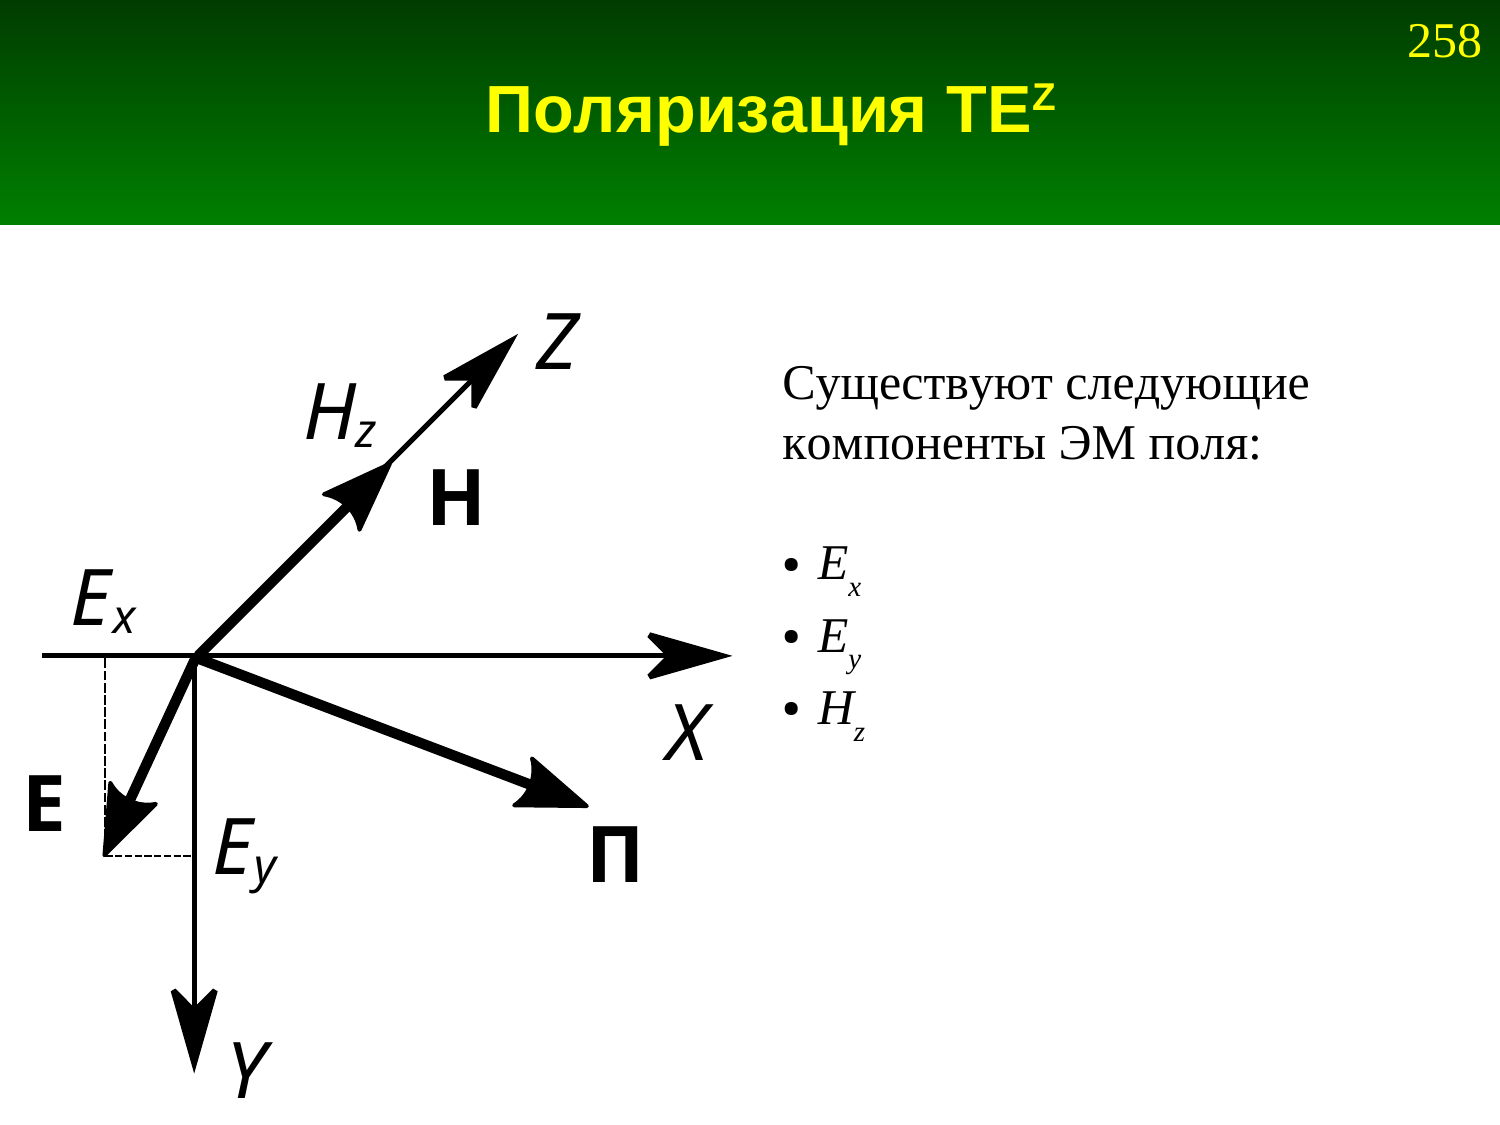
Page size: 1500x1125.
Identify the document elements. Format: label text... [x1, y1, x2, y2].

title Поляризация TEZ [100, 7, 1441, 204]
text_box Существуют следующие компоненты ЭМ поля: Ex Ey Hz [767, 342, 1326, 755]
picture [29, 312, 733, 1099]
